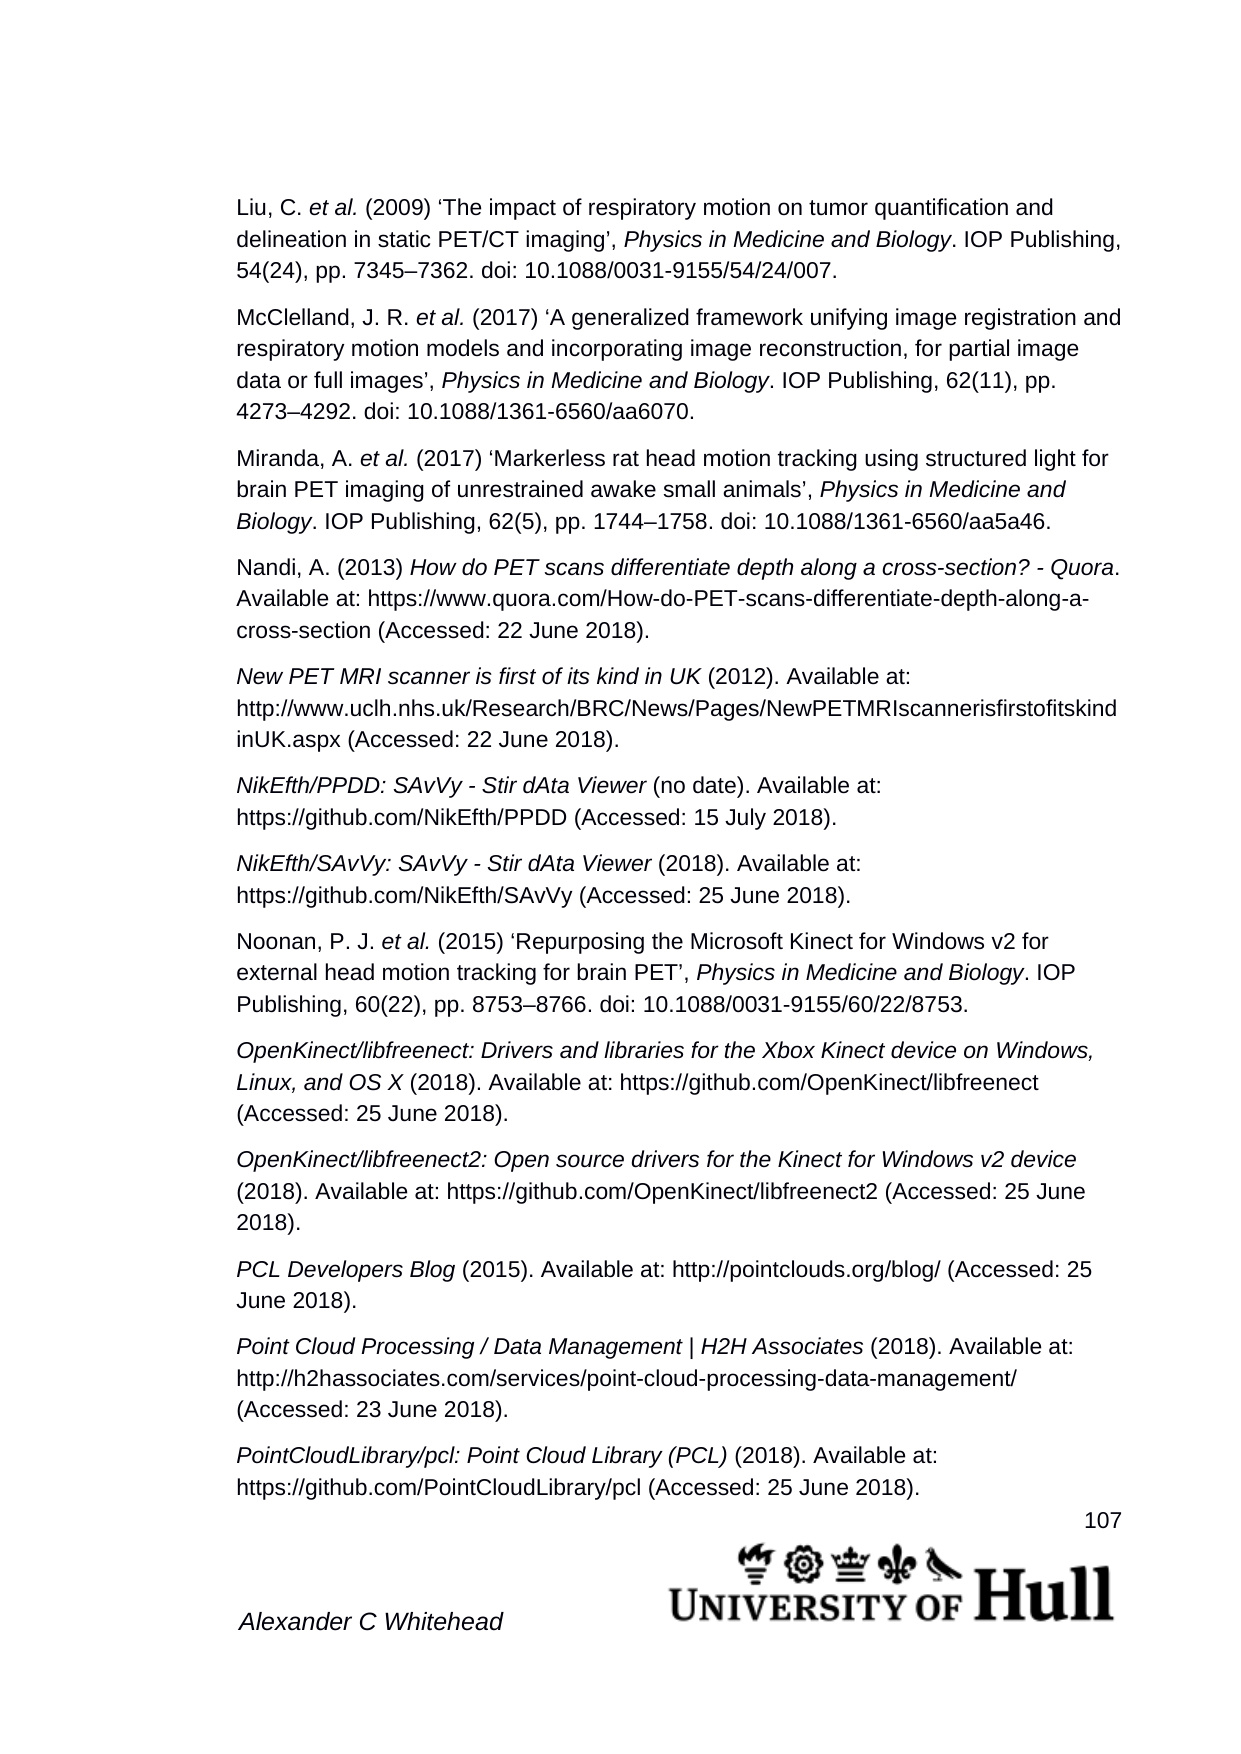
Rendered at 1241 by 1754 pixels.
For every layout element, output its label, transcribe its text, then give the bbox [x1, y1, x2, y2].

text OpenKinect/libfreenect: Drivers and libraries for the Xbox Kinect device on Windows, Linux, and OS X (2018). Available at: https://github.com/OpenKinect/libfreenect (Accessed: 25 June 2018). [236, 1037, 1122, 1126]
text PointCloudLibrary/pcl: Point Cloud Library (PCL) (2018). Available at: https://github.com/PointCloudLibrary/pcl (Accessed: 25 June 2018). [236, 1442, 1122, 1500]
text OpenKinect/libfreenect2: Open source drivers for the Kinect for Windows v2 device (2018). Available at: https://github.com/OpenKinect/libfreenect2 (Accessed: 25 June 2018). [236, 1146, 1122, 1236]
text Point Cloud Processing / Data Management | H2H Associates (2018). Available at: http://h2hassociates.com/services/point-cloud-processing-data-management/ (Accessed: 23 June 2018). [236, 1333, 1122, 1423]
text McClelland, J. R. et al. (2017) ‘A generalized framework unifying image registration and respiratory motion models and incorporating image reconstruction, for partial image data or full images’, Physics in Medicine and Biology. IOP Publishing, 62(11), pp. 4273–4292. doi: 10.1088/1361-6560/aa6070. [236, 304, 1122, 425]
text Noonan, P. J. et al. (2015) ‘Repurposing the Microsoft Kinect for Windows v2 for external head motion tracking for brain PET’, Physics in Medicine and Biology. IOP Publishing, 60(22), pp. 8753–8766. doi: 10.1088/0031-9155/60/22/8753. [236, 928, 1122, 1017]
text Liu, C. et al. (2009) ‘The impact of respiratory motion on tumor quantification and delineation in static PET/CT imaging’, Physics in Medicine and Biology. IOP Publishing, 54(24), pp. 7345–7362. doi: 10.1088/0031-9155/54/24/007. [236, 194, 1122, 284]
text NikEfth/SAvVy: SAvVy - Stir dAta Viewer (2018). Available at: https://github.com/NikEfth/SAvVy (Accessed: 25 June 2018). [236, 850, 1122, 908]
text Nandi, A. (2013) How do PET scans differentiate depth along a cross-section? - Quora. Available at: https://www.quora.com/How-do-PET-scans-differentiate-depth-along-a-cross-section (Accessed: 22 June 2018). [236, 554, 1122, 643]
text New PET MRI scanner is first of its kind in UK (2012). Available at: http://www.uclh.nhs.uk/Research/BRC/News/Pages/NewPETMRIscannerisfirstofitskindinUK.aspx (Accessed: 22 June 2018). [236, 663, 1122, 752]
picture [662, 1533, 1123, 1631]
text NikEfth/PPDD: SAvVy - Stir dAta Viewer (no date). Available at: https://github.com/NikEfth/PPDD (Accessed: 15 July 2018). [236, 772, 1122, 830]
text Miranda, A. et al. (2017) ‘Markerless rat head motion tracking using structured light for brain PET imaging of unrestrained awake small animals’, Physics in Medicine and Biology. IOP Publishing, 62(5), pp. 1744–1758. doi: 10.1088/1361-6560/aa5a46. [236, 444, 1122, 534]
text PCL Developers Blog (2015). Available at: http://pointclouds.org/blog/ (Accessed: 25 June 2018). [236, 1256, 1122, 1313]
